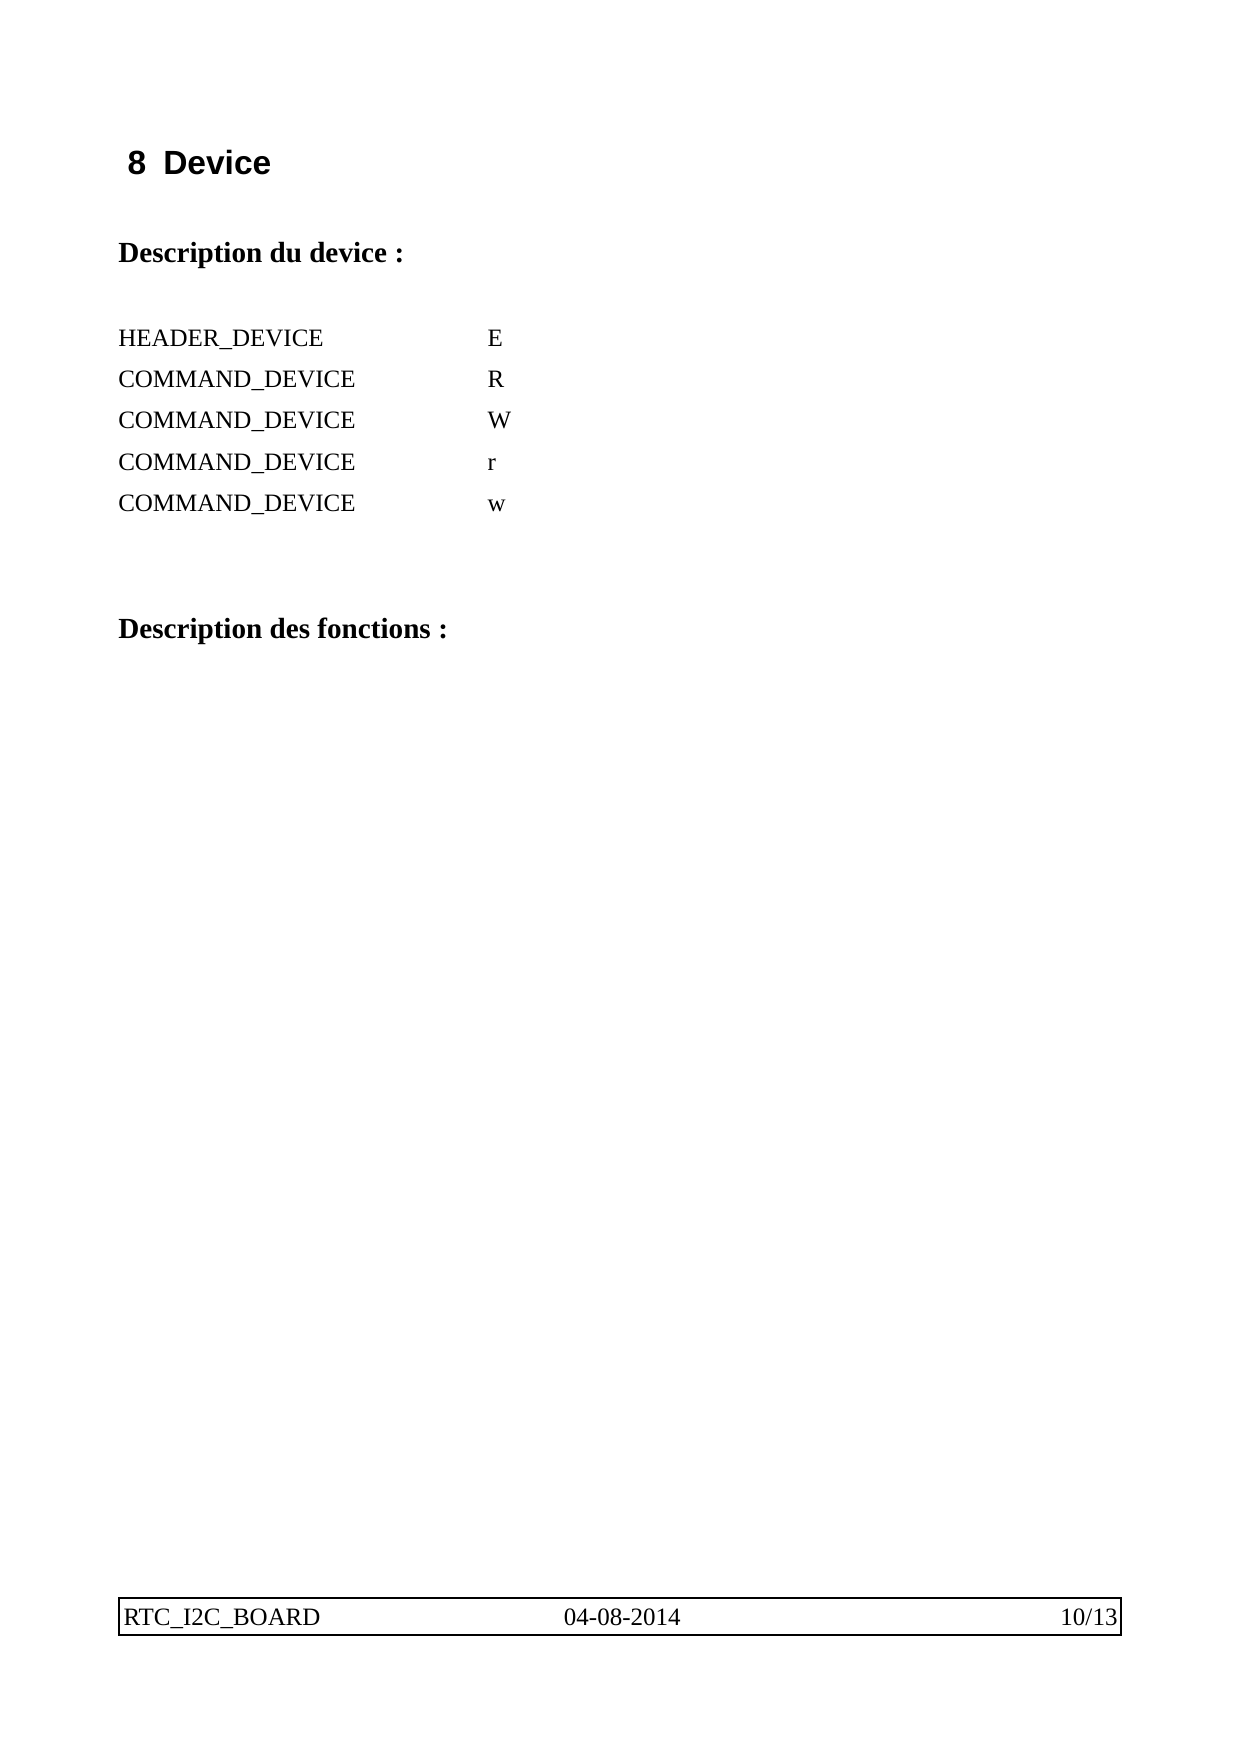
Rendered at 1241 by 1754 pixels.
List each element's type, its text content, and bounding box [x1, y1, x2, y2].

text HEADER_DEVICE E [118, 323, 1122, 352]
subtitle Device [118, 143, 1122, 182]
text COMMAND_DEVICE w [118, 488, 1122, 517]
text Description du device : [118, 236, 1122, 269]
text Description des fonctions : [118, 612, 1122, 645]
text COMMAND_DEVICE W [118, 405, 1122, 434]
text COMMAND_DEVICE R [118, 364, 1122, 393]
text COMMAND_DEVICE r [118, 447, 1122, 475]
